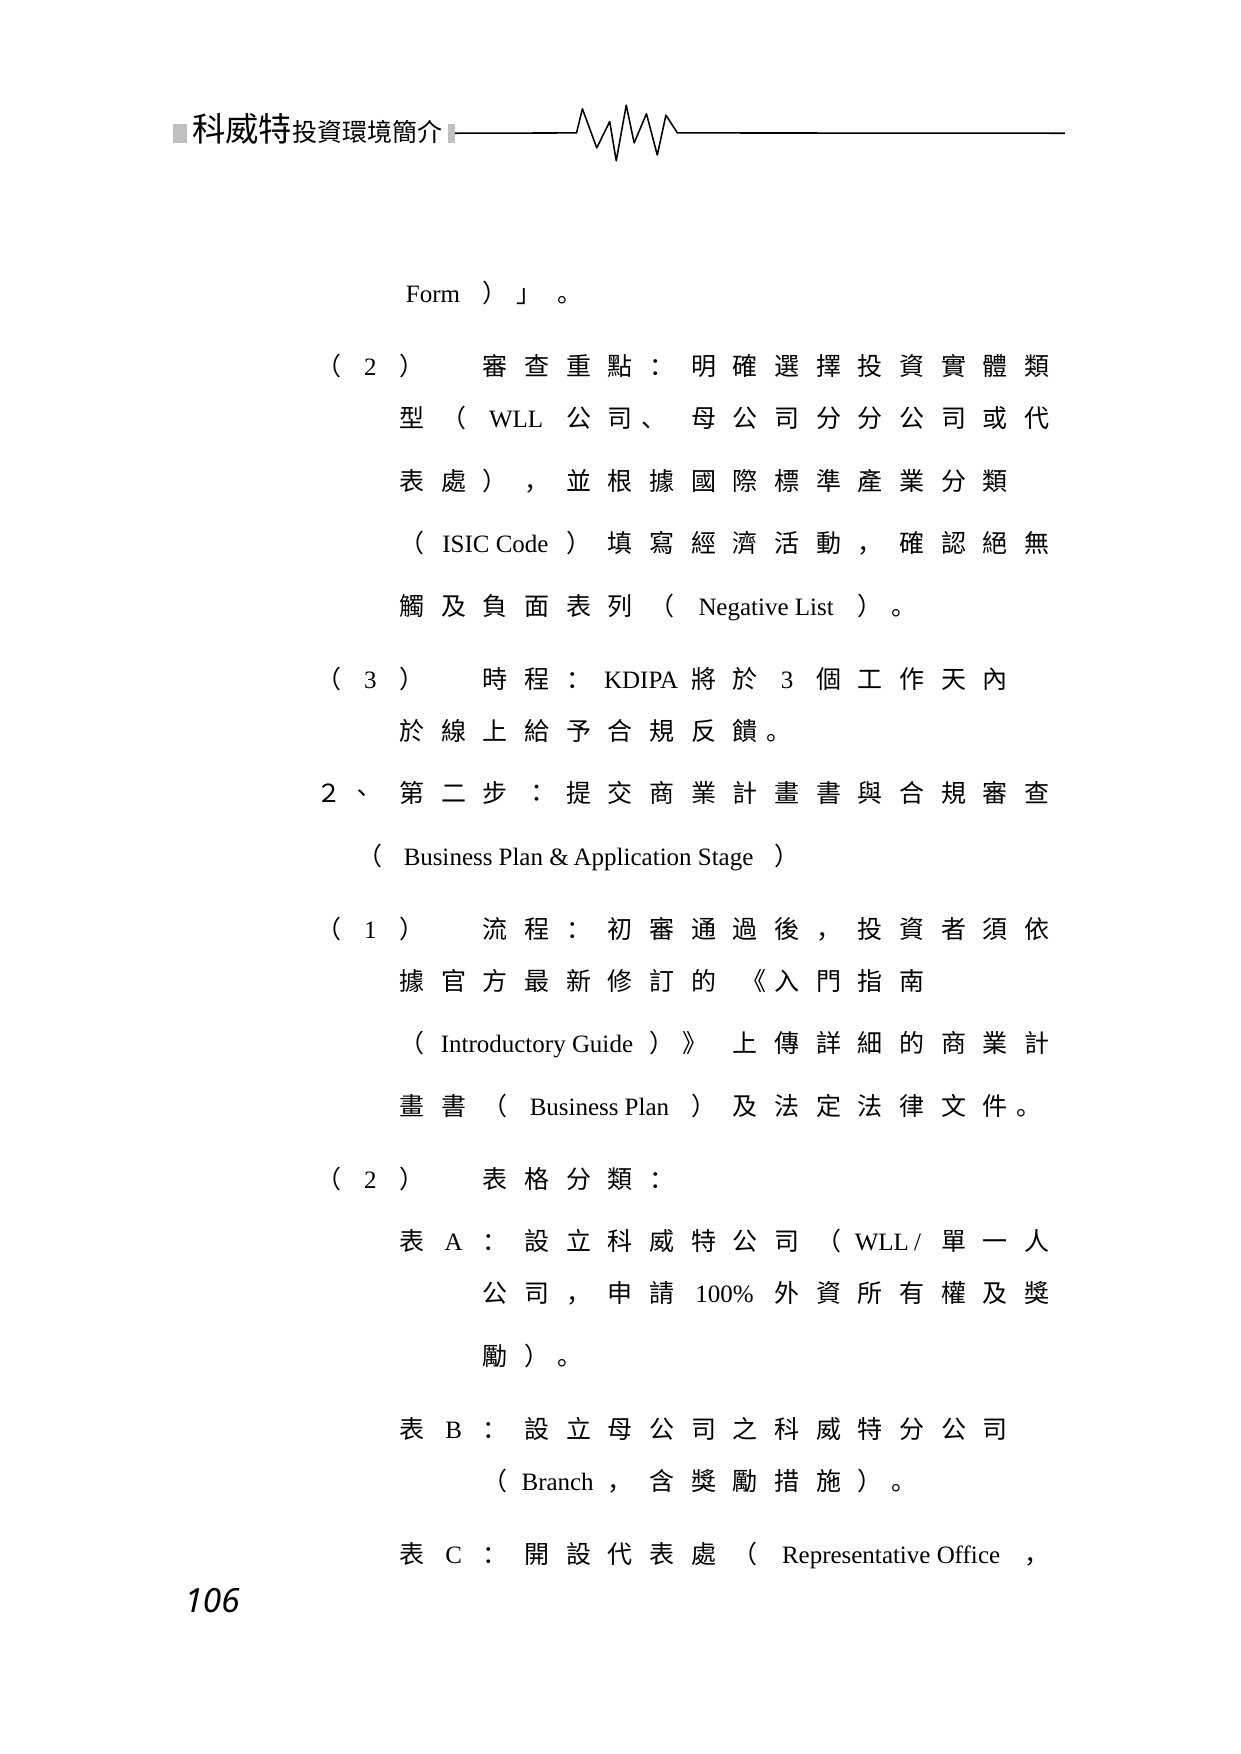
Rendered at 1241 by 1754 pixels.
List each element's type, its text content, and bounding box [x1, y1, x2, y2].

text Form）」。 [306, 250, 1058, 313]
text （3） 時程：KDIPA將於3個工作天內 於線上給予合規反饋。 [306, 625, 1058, 750]
text 表A：設立科威特公司（WLL / 單一人公司，申請100%外資所有權及獎勵）。 [368, 1188, 1058, 1375]
text （2） 表格分類： [306, 1125, 1058, 1188]
text ２、第二步：提交商業計畫書與合規審查（Business Plan & Application Stage） [281, 750, 1058, 875]
text 表B：設立母公司之科威特分公司（Branch，含獎勵措施）。 [368, 1375, 1058, 1500]
text 表C：開設代表處（Representative Office， [368, 1500, 1058, 1563]
text （1） 流程：初審通過後，投資者須依據官方最新修訂的《入門指南（Introductory Guide）》上傳詳細的商業計畫書（Business Plan）及法定法律文件。 [306, 875, 1058, 1125]
text （2） 審查重點：明確選擇投資實體類型（WLL公司、母公司分分公司或代表處），並根據國際標準產業分類（ISIC Code）填寫經濟活動，確認絕無觸及負面表列（Negative List）。 [306, 313, 1058, 625]
